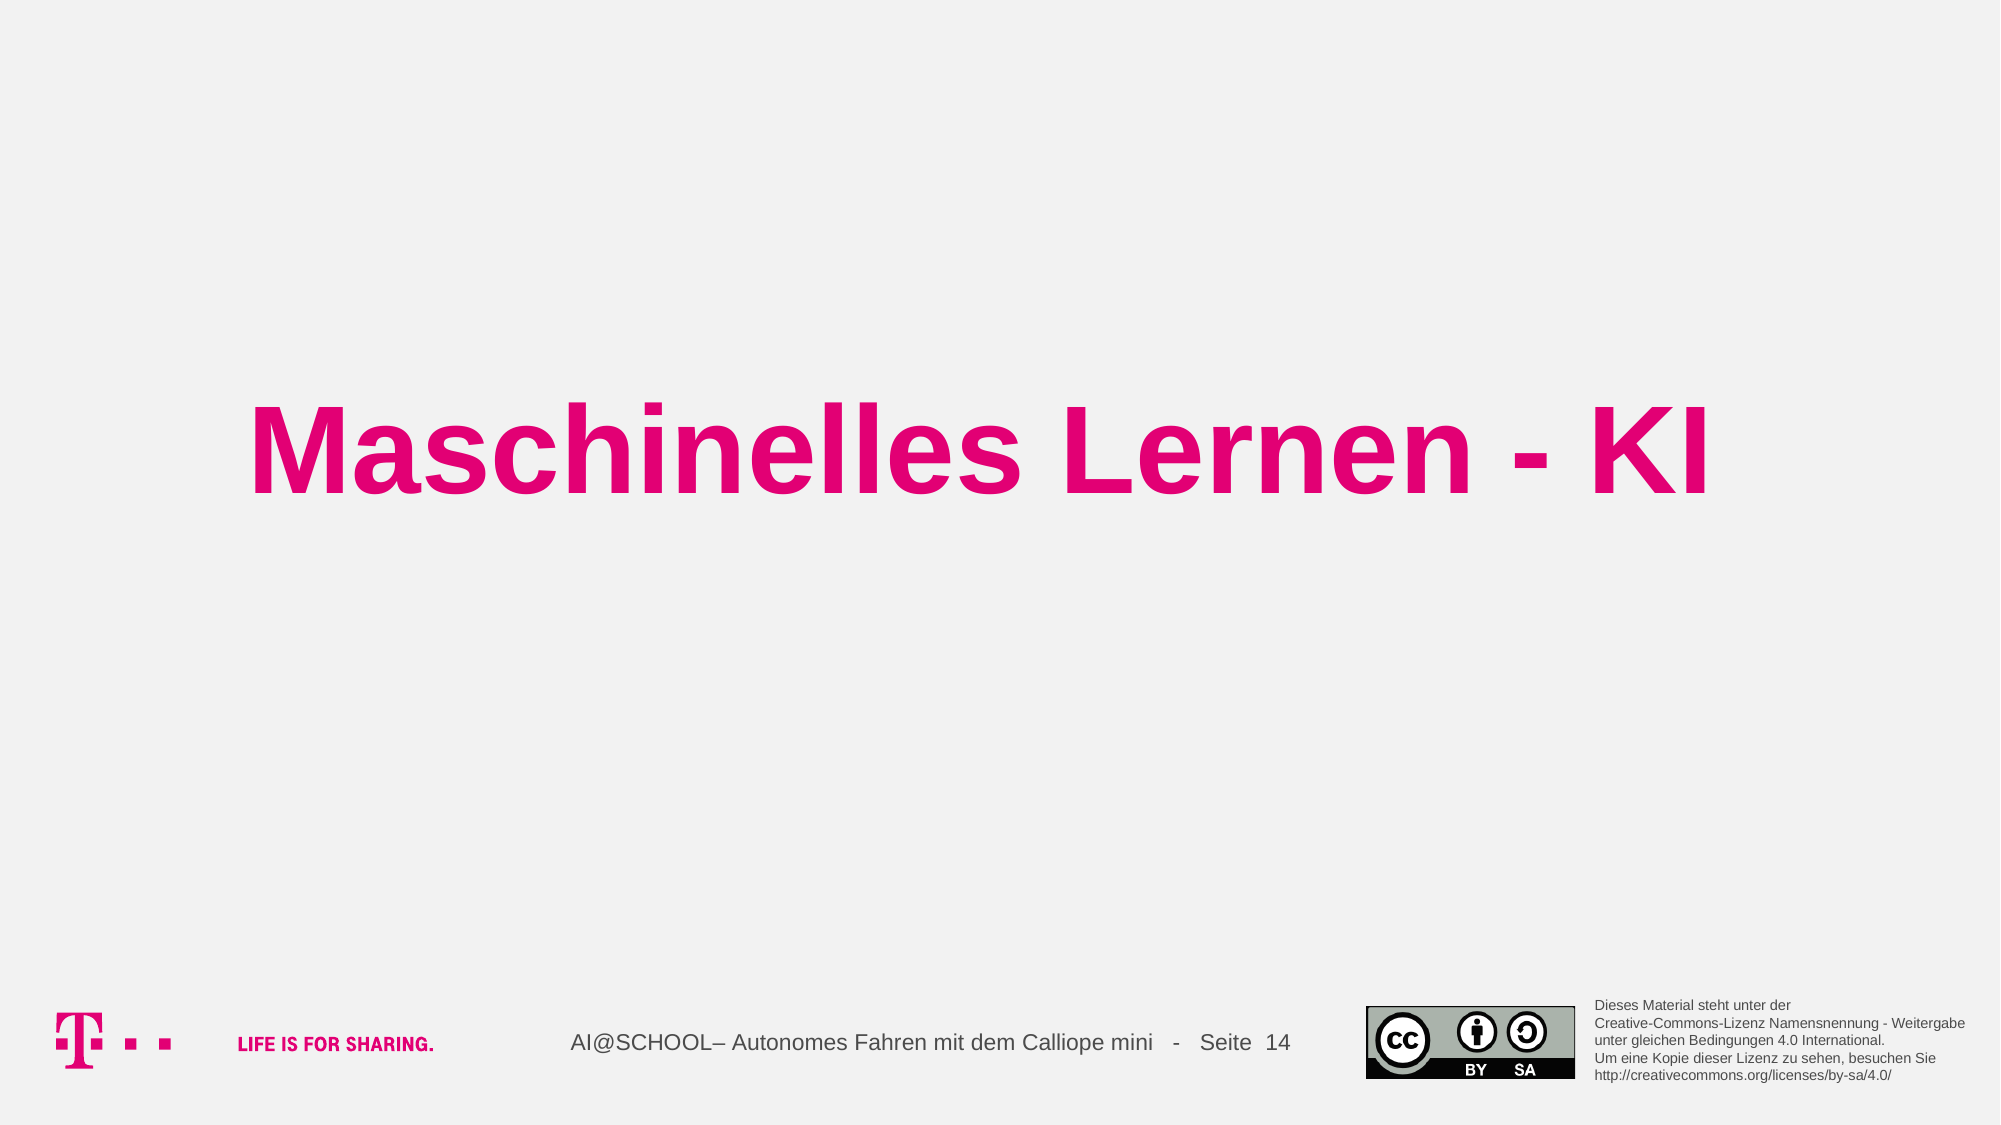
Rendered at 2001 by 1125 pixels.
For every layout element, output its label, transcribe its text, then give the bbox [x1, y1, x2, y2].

text_box Maschinelles Lernen - KI [232, 378, 1768, 526]
